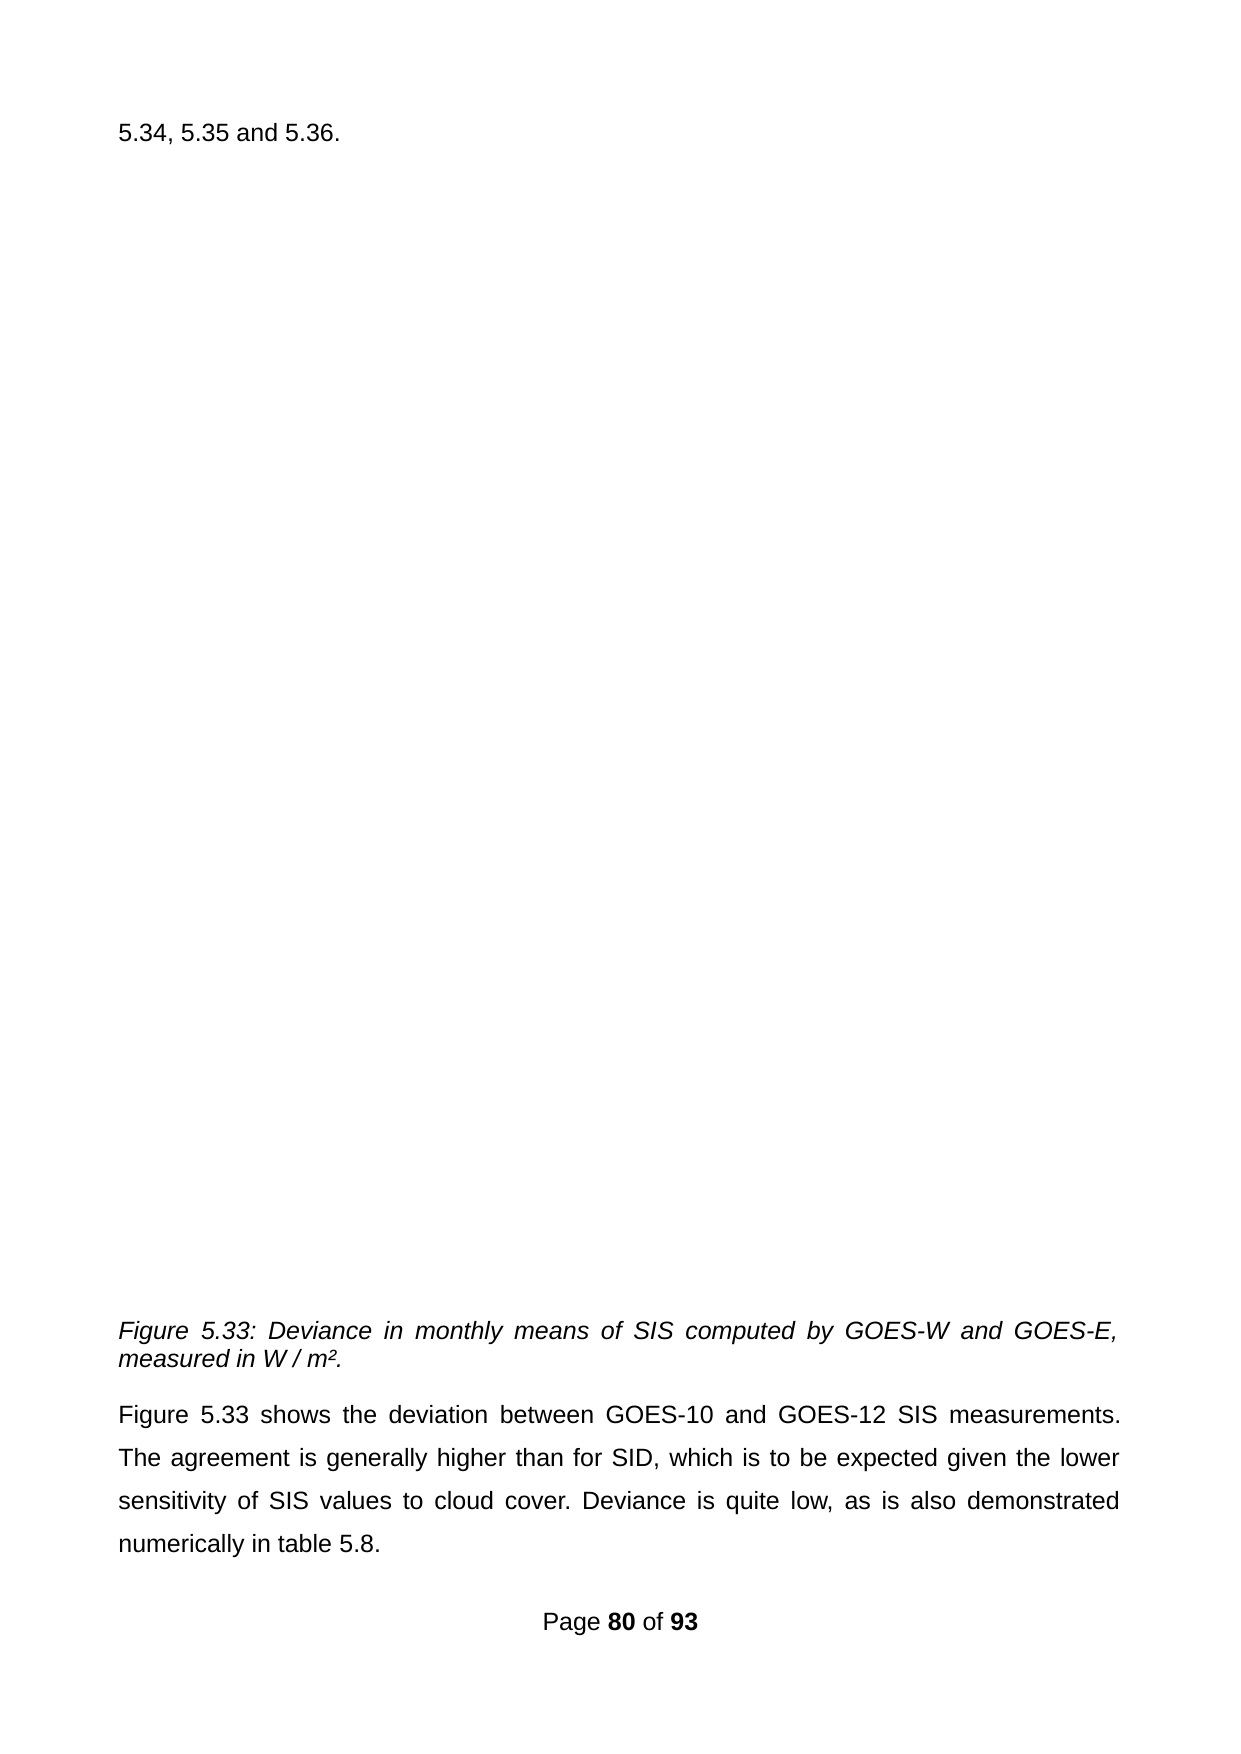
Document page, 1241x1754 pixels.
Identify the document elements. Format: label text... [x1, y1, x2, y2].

text 5.34, 5.35 and 5.36. [118, 118, 1122, 147]
text Figure 5.33: Deviance in monthly means of SIS computed by GOES-W and GOES-E, measured in W / m². [118, 186, 1122, 1373]
text Figure 5.33 shows the deviation between GOES-10 and GOES-12 SIS measurements. The agreement is generally higher than for SID, which is to be expected given the lower sensitivity of SIS values to cloud cover. Deviance is quite low, as is also demonstrated numerically in table 5.8. [118, 1400, 1122, 1558]
